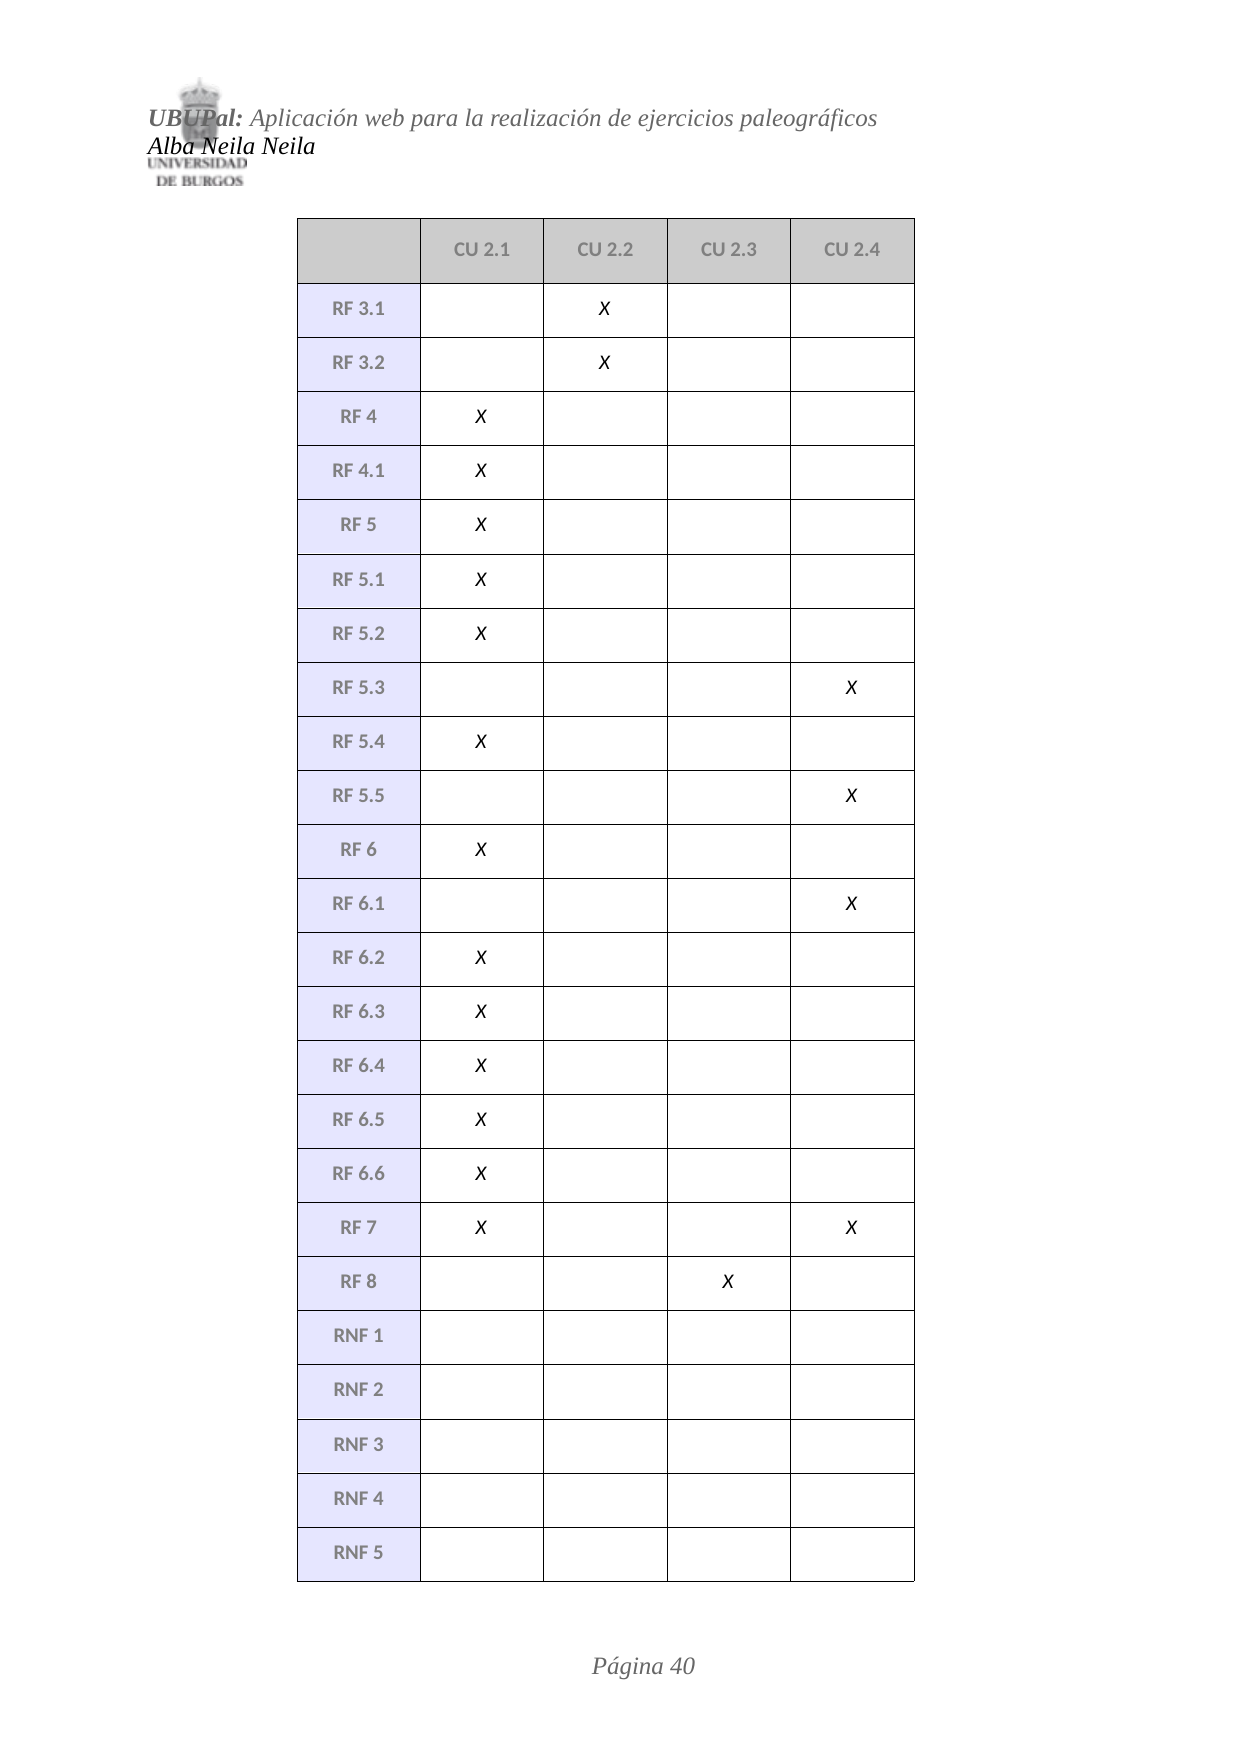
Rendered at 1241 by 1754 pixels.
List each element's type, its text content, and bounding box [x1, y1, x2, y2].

table_cell [421, 1420, 543, 1472]
table_cell [791, 1420, 914, 1472]
table_cell [544, 500, 667, 553]
table_cell RF 7 [298, 1203, 420, 1256]
table_cell [791, 1474, 914, 1527]
table_header CU 2.1 [421, 219, 543, 283]
table_cell [544, 825, 667, 878]
table_cell [791, 1095, 914, 1148]
table_cell [668, 1149, 790, 1202]
table_cell [668, 1365, 790, 1418]
table_cell X [421, 1149, 543, 1202]
table_cell [791, 609, 914, 662]
table_cell [544, 1257, 667, 1310]
table_cell [544, 1041, 667, 1094]
table_cell RF 6.5 [298, 1095, 420, 1148]
table_cell X [668, 1257, 790, 1310]
table_cell [544, 1203, 667, 1256]
table_cell [544, 1311, 667, 1364]
table_cell [421, 1474, 543, 1527]
table_cell RF 5.5 [298, 771, 420, 824]
picture [147, 77, 247, 186]
table_cell [791, 933, 914, 986]
table_cell RF 6.3 [298, 987, 420, 1040]
table_cell [791, 284, 914, 337]
table_cell [544, 1149, 667, 1202]
table_cell X [791, 663, 914, 716]
table_cell [668, 500, 790, 553]
table_cell [791, 446, 914, 499]
table_cell X [421, 1095, 543, 1148]
table_cell X [421, 717, 543, 770]
table_cell [668, 609, 790, 662]
table_cell [668, 1474, 790, 1527]
table_cell X [421, 1041, 543, 1094]
table_cell [668, 825, 790, 878]
table_cell RF 5.3 [298, 663, 420, 716]
table_cell [668, 771, 790, 824]
table_cell [421, 338, 543, 391]
table_cell RNF 5 [298, 1528, 420, 1581]
table_cell [544, 1420, 667, 1472]
table_cell [668, 555, 790, 607]
table_cell [544, 446, 667, 499]
table_cell X [791, 1203, 914, 1256]
table_cell [421, 1257, 543, 1310]
table_cell [791, 717, 914, 770]
table_cell [791, 825, 914, 878]
table_cell X [421, 392, 543, 445]
table_cell RF 4.1 [298, 446, 420, 499]
table_cell [544, 1365, 667, 1418]
table_cell X [421, 555, 543, 607]
table_cell X [791, 879, 914, 932]
table_cell [421, 663, 543, 716]
table_cell [544, 879, 667, 932]
table_cell [668, 338, 790, 391]
table_cell X [421, 987, 543, 1040]
table_cell [668, 987, 790, 1040]
table_cell [791, 500, 914, 553]
table_header CU 2.2 [544, 219, 667, 283]
table_cell [544, 1095, 667, 1148]
table_cell RF 6.4 [298, 1041, 420, 1094]
table_cell [791, 338, 914, 391]
table_cell X [421, 1203, 543, 1256]
table_cell [668, 1528, 790, 1581]
table_cell [668, 879, 790, 932]
table_cell [668, 1095, 790, 1148]
table_cell RF 5.4 [298, 717, 420, 770]
table_cell X [421, 500, 543, 553]
table_cell [544, 933, 667, 986]
table_cell [668, 1311, 790, 1364]
table_cell RNF 4 [298, 1474, 420, 1527]
table_cell RF 3.2 [298, 338, 420, 391]
table_cell [544, 771, 667, 824]
table_cell X [421, 609, 543, 662]
table_cell [544, 609, 667, 662]
table_cell [668, 446, 790, 499]
table_cell [791, 1041, 914, 1094]
table_cell [544, 663, 667, 716]
table_cell [421, 1528, 543, 1581]
table_cell RF 5.2 [298, 609, 420, 662]
table_cell RF 5 [298, 500, 420, 553]
table_cell [791, 1528, 914, 1581]
table_cell [791, 1365, 914, 1418]
table_cell RF 4 [298, 392, 420, 445]
table_cell [544, 717, 667, 770]
table_cell [544, 555, 667, 607]
table_cell RF 6 [298, 825, 420, 878]
table_cell RF 5.1 [298, 555, 420, 607]
table_cell RNF 3 [298, 1420, 420, 1472]
table_cell [668, 717, 790, 770]
table_cell [668, 663, 790, 716]
table_cell RF 8 [298, 1257, 420, 1310]
table_cell [791, 1311, 914, 1364]
table_cell [668, 1203, 790, 1256]
table_cell [668, 1041, 790, 1094]
table_cell RNF 1 [298, 1311, 420, 1364]
table_header CU 2.4 [791, 219, 914, 283]
table_cell [791, 392, 914, 445]
table_cell [544, 392, 667, 445]
table_cell [668, 284, 790, 337]
table_cell [668, 1420, 790, 1472]
table_cell X [791, 771, 914, 824]
table_cell [421, 1365, 543, 1418]
table_cell RNF 2 [298, 1365, 420, 1418]
table_cell [544, 1528, 667, 1581]
table_cell X [544, 338, 667, 391]
table_cell [544, 1474, 667, 1527]
table_cell RF 6.2 [298, 933, 420, 986]
table_cell [421, 1311, 543, 1364]
table_cell [668, 933, 790, 986]
table_cell [791, 1149, 914, 1202]
table_cell [421, 771, 543, 824]
table_header CU 2.3 [668, 219, 790, 283]
table_cell X [421, 446, 543, 499]
table_cell X [421, 825, 543, 878]
table_cell [421, 879, 543, 932]
table_cell X [544, 284, 667, 337]
table_cell [544, 987, 667, 1040]
table_cell [668, 392, 790, 445]
table_cell RF 6.1 [298, 879, 420, 932]
table_header [298, 219, 420, 283]
table_cell X [421, 933, 543, 986]
table_cell [421, 284, 543, 337]
table_cell [791, 555, 914, 607]
table_cell RF 6.6 [298, 1149, 420, 1202]
table_cell RF 3.1 [298, 284, 420, 337]
table_cell [791, 1257, 914, 1310]
table_cell [791, 987, 914, 1040]
